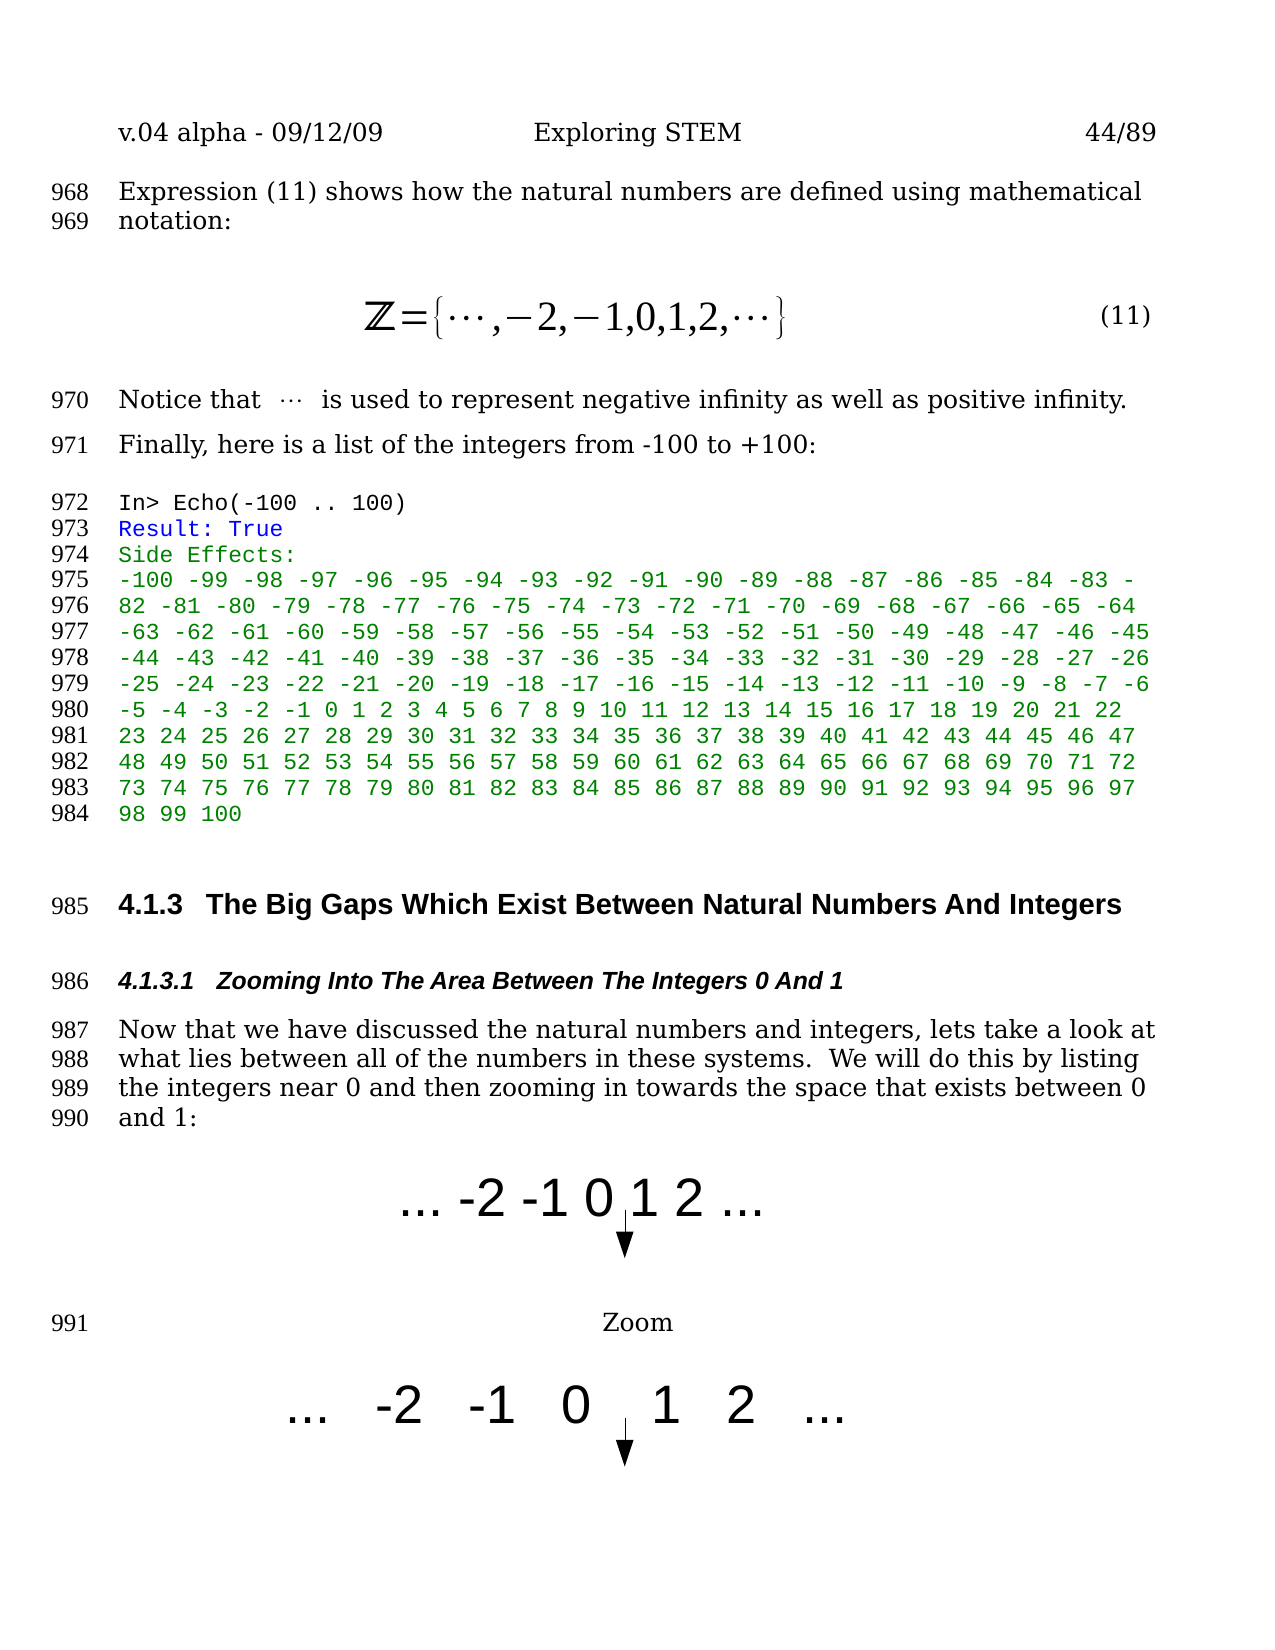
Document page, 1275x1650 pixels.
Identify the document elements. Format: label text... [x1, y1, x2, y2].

text Finally, here is a list of the integers from -100 to +100: [118, 430, 1157, 459]
subtitle Zooming Into The Area Between The Integers 0 And 1 [118, 966, 1157, 994]
text Side Effects: [118, 543, 1157, 569]
text -100 -99 -98 -97 -96 -95 -94 -93 -92 -91 -90 -89 -88 -87 -86 -85 -84 -83 -82 -81 -80 -79 -78 -77 -76 -75 -74 -73 -72 -71 -70 -69 -68 -67 -66 -65 -64 -63 -62 -61 -60 -59 -58 -57 -56 -55 -54 -53 -52 -51 -50 -49 -48 -47 -46 -45 -44 -43 -42 -41 -40 -39 -38 -37 -36 -35 -34 -33 -32 -31 -30 -29 -28 -27 -26 -25 -24 -23 -22 -21 -20 -19 -18 -17 -16 -15 -14 -13 -12 -11 -10 -9 -8 -7 -6 -5 -4 -3 -2 -1 0 1 2 3 4 5 6 7 8 9 10 11 12 13 14 15 16 17 18 19 20 21 22 23 24 25 26 27 28 29 30 31 32 33 34 35 36 37 38 39 40 41 42 43 44 45 46 47 48 49 50 51 52 53 54 55 56 57 58 59 60 61 62 63 64 65 66 67 68 69 70 71 72 73 74 75 76 77 78 79 80 81 82 83 84 85 86 87 88 89 90 91 92 93 94 95 96 97 98 99 100 [118, 569, 1157, 828]
text Notice thatis used to represent negative infinity as well as positive infinity. [118, 385, 1157, 415]
text Result: True [118, 517, 1157, 543]
table_header [118, 285, 1041, 347]
table_header (11) [1041, 285, 1157, 347]
text Expression (11) shows how the natural numbers are defined using mathematical notation: [118, 177, 1157, 235]
text Zoom [118, 1308, 1157, 1337]
text In> Echo(-100 .. 100) [118, 491, 1157, 517]
subtitle The Big Gaps Which Exist Between Natural Numbers And Integers [118, 887, 1157, 921]
text Now that we have discussed the natural numbers and integers, lets take a look at what lies between all of the numbers in these systems. We will do this by listing the integers near 0 and then zooming in towards the space that exists between 0 and 1: [118, 1015, 1157, 1132]
